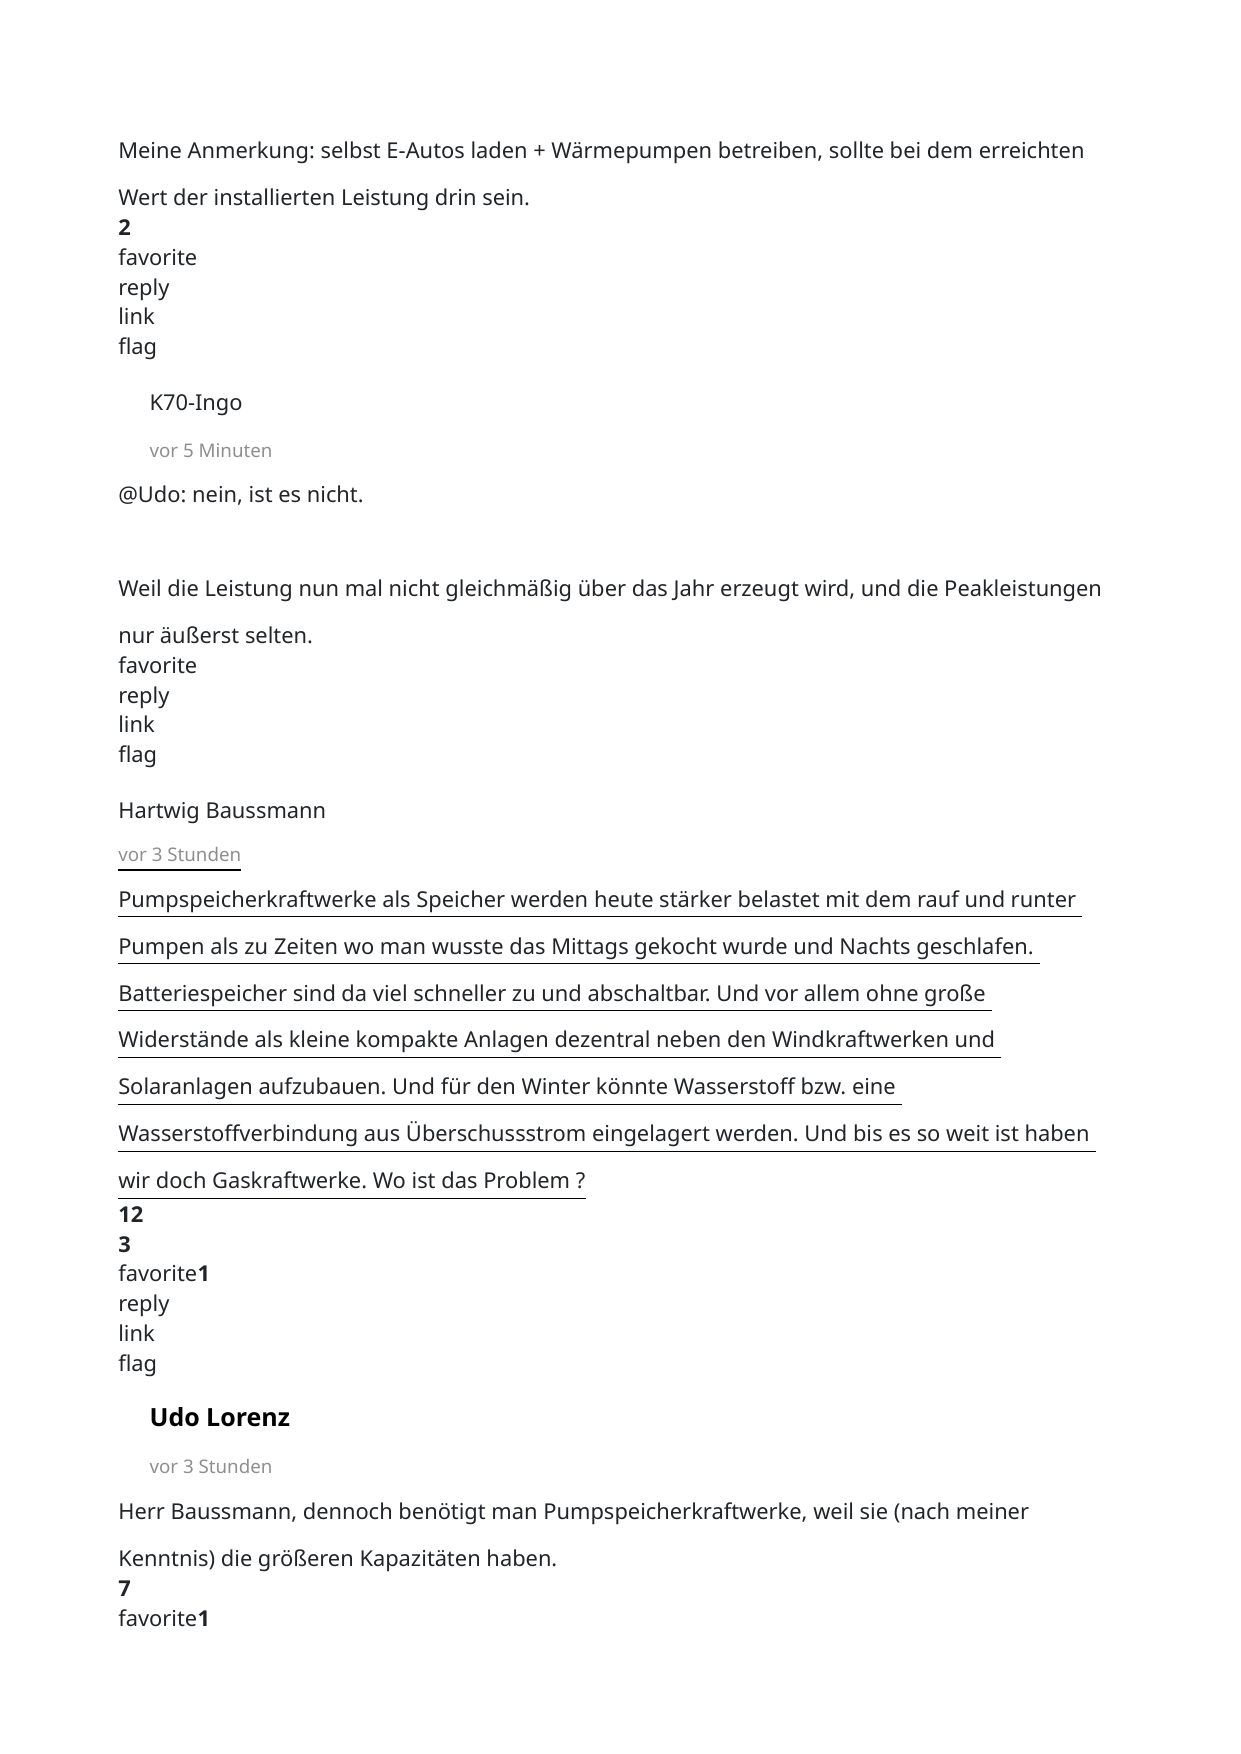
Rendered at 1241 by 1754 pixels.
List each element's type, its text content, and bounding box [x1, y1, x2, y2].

text 3 [118, 1228, 1122, 1258]
text flag [118, 331, 1122, 361]
text Udo Lorenz [149, 1393, 1114, 1434]
text Meine Anmerkung: selbst E-Autos laden + Wärmepumpen betreiben, sollte bei dem erreichten Wert der installierten Leistung drin sein. [118, 118, 1122, 212]
text 12 [118, 1199, 1122, 1228]
text Pumpspeicherkraftwerke als Speicher werden heute stärker belastet mit dem rauf und runter Pumpen als zu Zeiten wo man wusste das Mittags gekocht wurde und Nachts geschlafen. Batteriespeicher sind da viel schneller zu und abschaltbar. Und vor allem ohne große Widerstände als kleine kompakte Anlagen dezentral neben den Windkraftwerken und Solaranlagen aufzubauen. Und für den Winter könnte Wasserstoff bzw. eine Wasserstoffverbindung aus Überschussstrom eingelagert werden. Und bis es so weit ist haben wir doch Gaskraftwerke. Wo ist das Problem ? [118, 871, 1122, 1199]
text link [118, 1318, 1122, 1348]
text 2 [118, 212, 1122, 242]
text vor 3 Stunden [118, 841, 1122, 871]
text vor 3 Stunden [149, 1449, 1122, 1479]
text favorite1 [118, 1603, 1122, 1632]
text reply [118, 271, 1122, 301]
text vor 5 Minuten [149, 433, 1122, 462]
text K70-Ingo [149, 376, 1114, 417]
text Hartwig Baussmann [118, 785, 1114, 825]
text flag [118, 1348, 1122, 1377]
text 7 [118, 1573, 1122, 1603]
text favorite [118, 650, 1122, 680]
text link [118, 709, 1122, 739]
text reply [118, 1288, 1122, 1318]
text favorite1 [118, 1258, 1122, 1288]
text link [118, 301, 1122, 331]
text flag [118, 739, 1122, 769]
text Herr Baussmann, dennoch benötigt man Pumpspeicherkraftwerke, weil sie (nach meiner Kenntnis) die größeren Kapazitäten haben. [118, 1479, 1122, 1573]
text favorite [118, 242, 1122, 271]
text reply [118, 680, 1122, 709]
text @Udo: nein, ist es nicht. Weil die Leistung nun mal nicht gleichmäßig über das Jahr erzeugt wird, und die Peakleistungen nur äußerst selten. [118, 462, 1122, 650]
